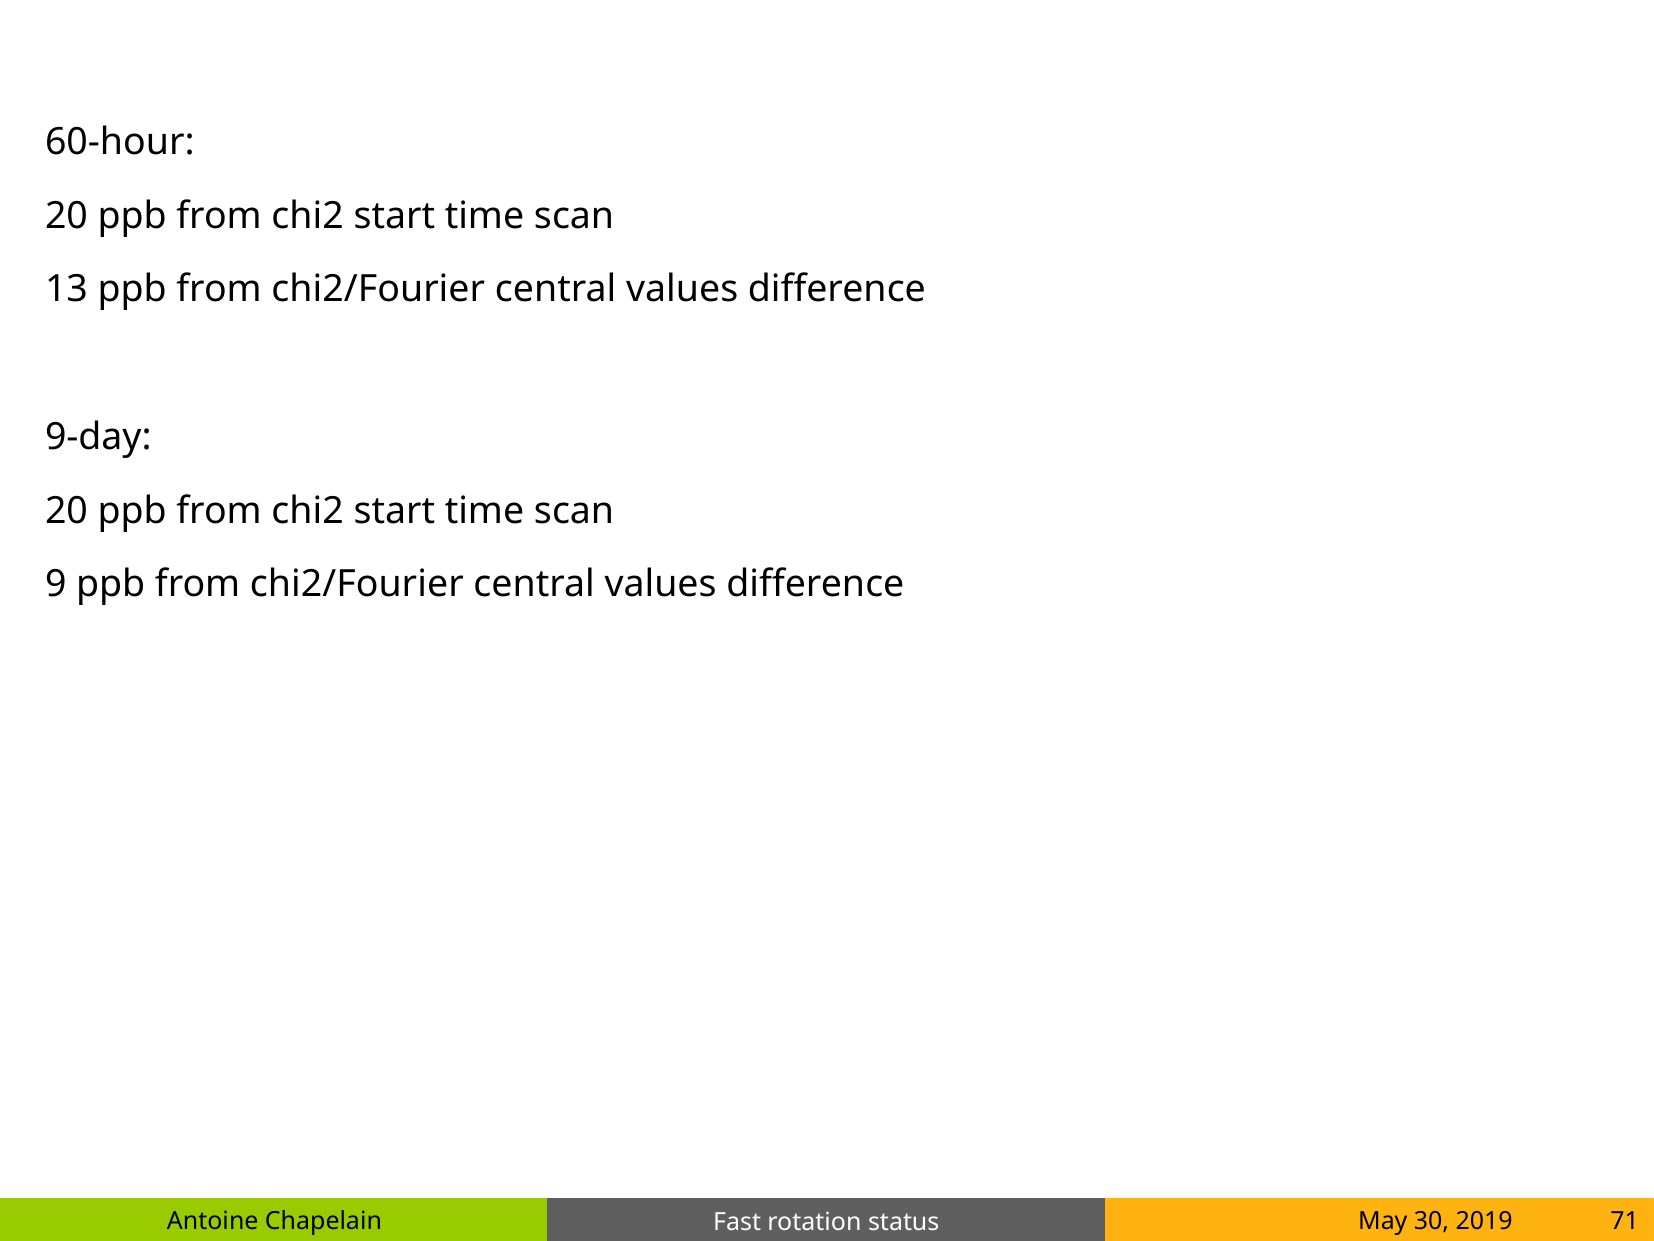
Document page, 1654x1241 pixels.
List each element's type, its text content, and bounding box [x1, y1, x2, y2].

list 60-hour: 20 ppb from chi2 start time scan 13 ppb from chi2/Fourier central values difference 9-day: 20 ppb from chi2 start time scan 9 ppb from chi2/Fourier central values difference [45, 106, 1606, 1186]
